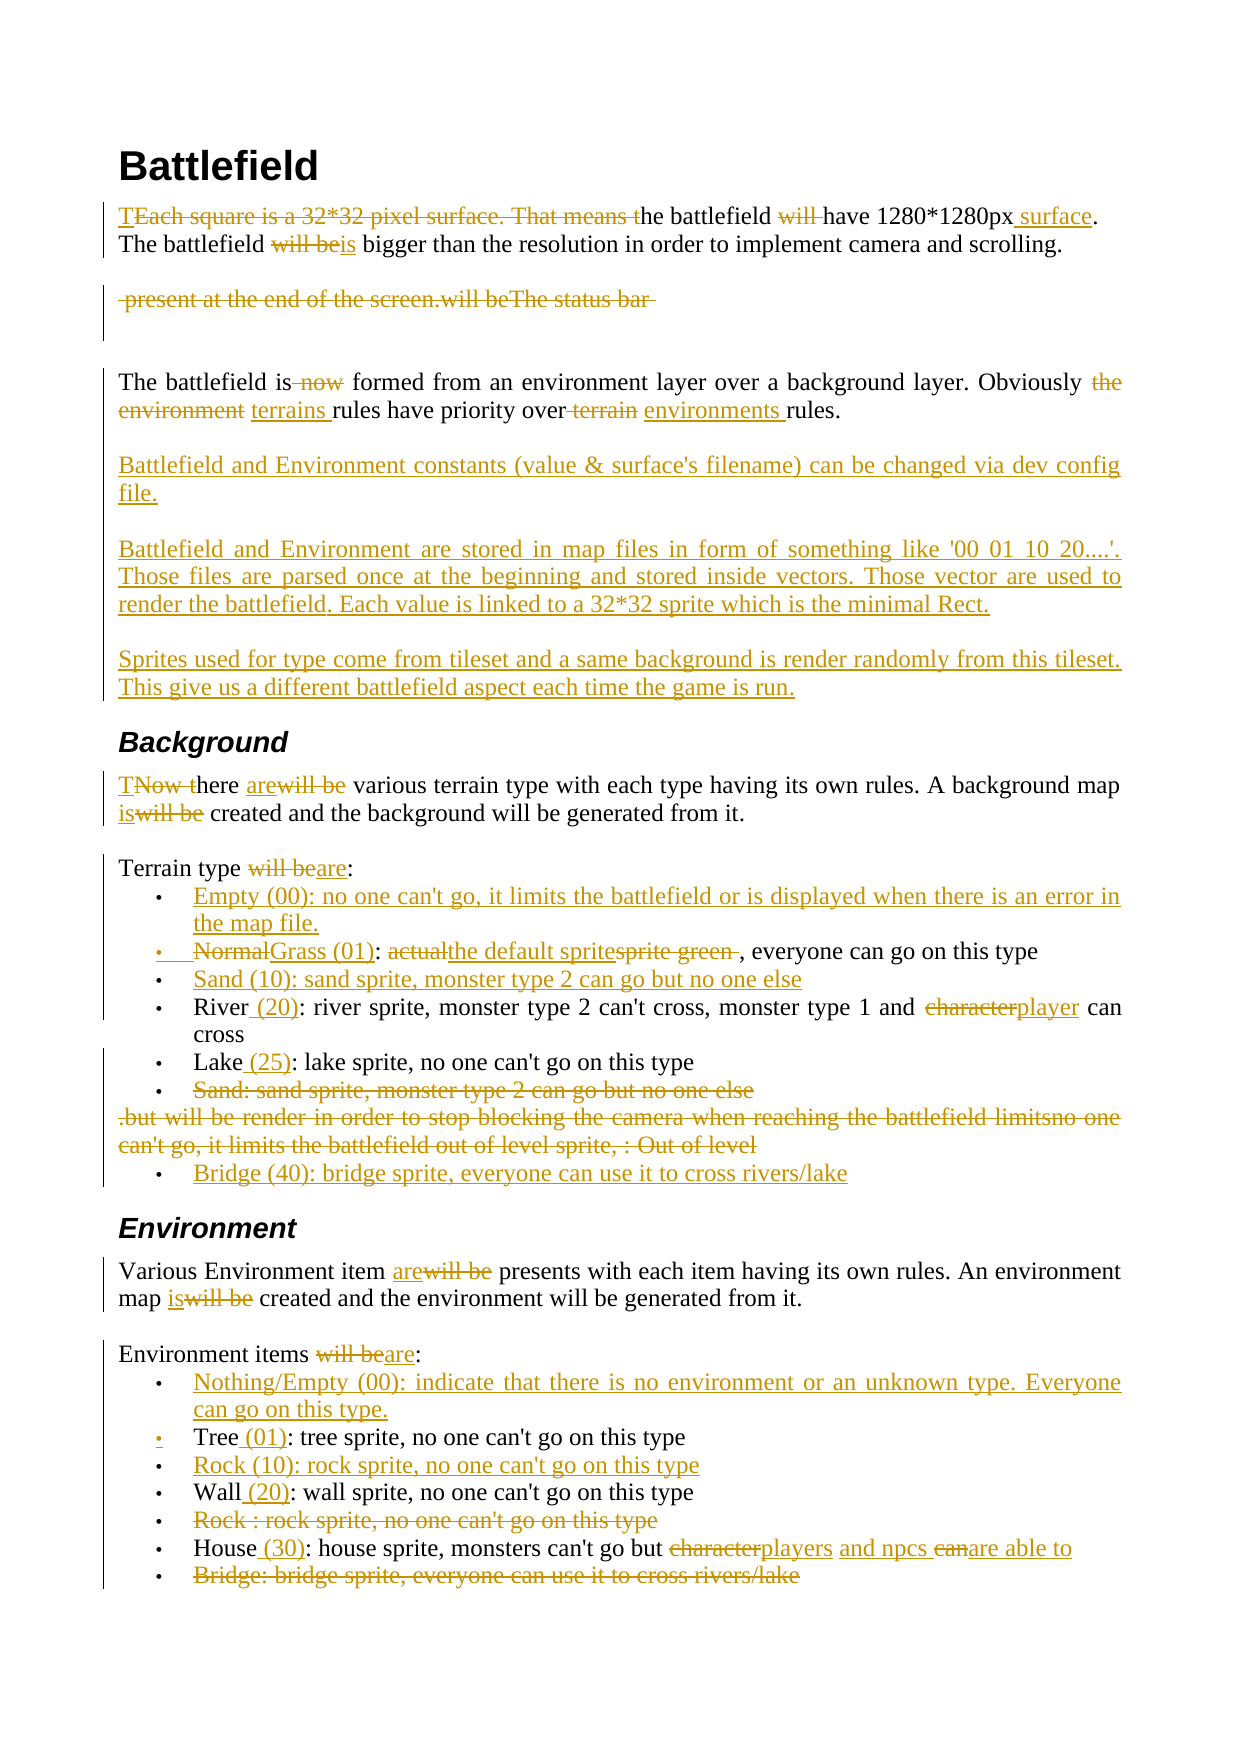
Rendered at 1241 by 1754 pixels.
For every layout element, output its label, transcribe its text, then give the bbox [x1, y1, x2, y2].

list River (20): river sprite, monster type 2 can't cross, monster type 1 and player can cross [156, 993, 1122, 1048]
text Environment items are: [118, 1340, 1122, 1368]
list Rock (10): rock sprite, no one can't go on this type [156, 1451, 1122, 1478]
list House (30): house sprite, monsters can't go but players and npcs are able to [156, 1534, 1122, 1562]
text There are various terrain type with each type having its own rules. A background map is created and the background will be generated from it. [118, 771, 1122, 826]
list Bridge (40): bridge sprite, everyone can use it to cross rivers/lake [156, 1159, 1122, 1187]
text render the battlefield. Each value is linked to a 32*32 sprite which is the minimal Rect. [118, 588, 1122, 618]
text Battlefield and Environment constants (value & surface's filename) can be changed via dev config file. [118, 452, 1122, 507]
list Wall (20): wall sprite, no one can't go on this type [156, 1478, 1122, 1506]
text Various Environment item are presents with each item having its own rules. An environment map is created and the environment will be generated from it. [118, 1257, 1122, 1312]
text Sprites used for type come from tileset and a same background is render randomly from this tileset. [118, 646, 1122, 669]
list Lake (25): lake sprite, no one can't go on this type [156, 1048, 1122, 1076]
text The battlefield have 1280*1280px surface. [118, 202, 1122, 230]
list Nothing/Empty (00): indicate that there is no environment or an unknown type. Everyone can go on this type. [156, 1368, 1122, 1423]
subtitle Environment [118, 1212, 1122, 1244]
text This give us a different battlefield aspect each time the game is run. [118, 671, 1122, 701]
text The battlefield is formed from an environment layer over a background layer. Obviously terrains rules have priority over environments rules. [118, 368, 1122, 424]
list Tree (01): tree sprite, no one can't go on this type [156, 1423, 1122, 1451]
list Grass (01): the default sprite, everyone can go on this type [156, 937, 1122, 965]
subtitle Battlefield [118, 143, 1122, 190]
subtitle Background [118, 726, 1122, 758]
text Those files are parsed once at the beginning and stored inside vectors. Those vector are used to [118, 560, 1122, 586]
text Terrain type are: [118, 854, 1122, 882]
list Sand (10): sand sprite, monster type 2 can go but no one else [156, 965, 1122, 993]
text Battlefield and Environment are stored in map files in form of something like '00 01 10 20....'. [118, 535, 1122, 559]
text The battlefield is bigger than the resolution in order to implement camera and scrolling. [118, 230, 1122, 258]
list Empty (00): no one can't go, it limits the battlefield or is displayed when there is an error in the map file. [156, 882, 1122, 937]
